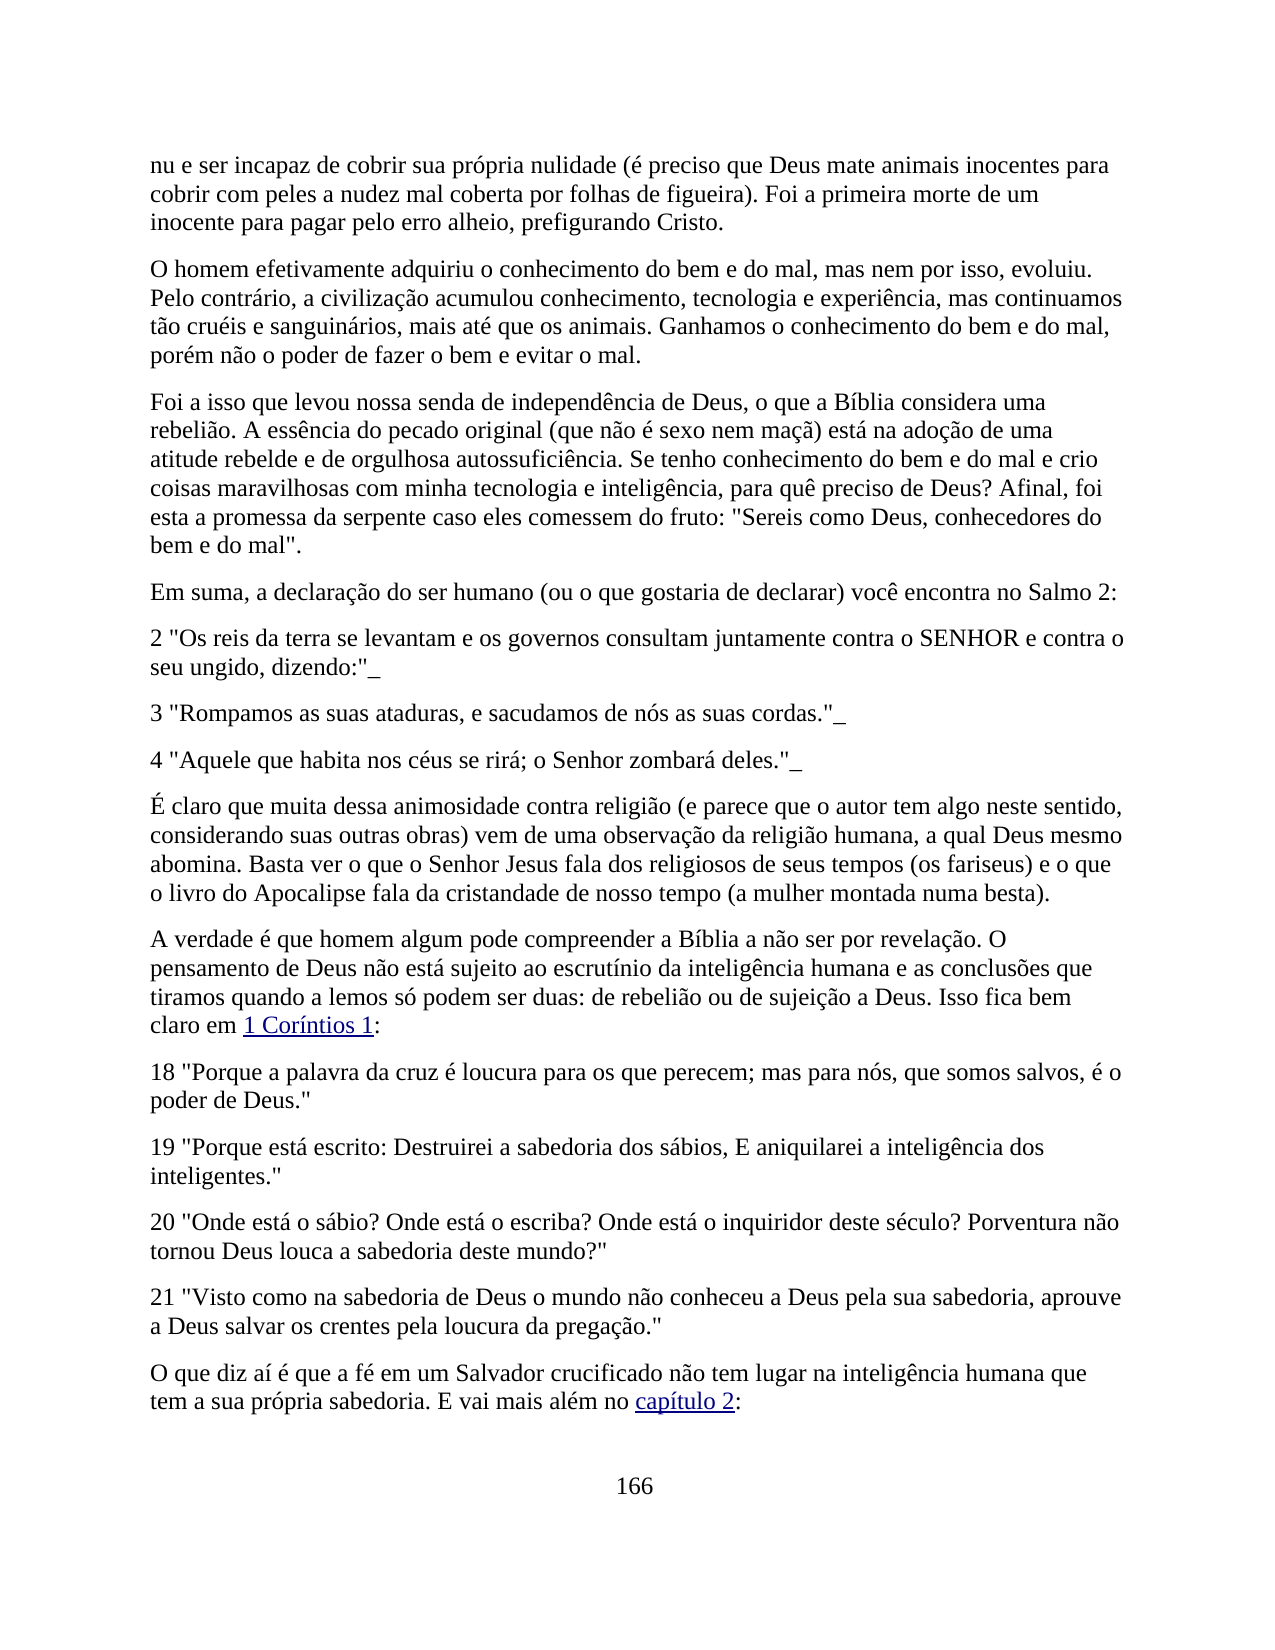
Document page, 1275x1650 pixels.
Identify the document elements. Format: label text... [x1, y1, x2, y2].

text 21 "Visto como na sabedoria de Deus o mundo não conheceu a Deus pela sua sabedoria, aprouve a Deus salvar os crentes pela loucura da pregação." [150, 1282, 1125, 1340]
text Em suma, a declaração do ser humano (ou o que gostaria de declarar) você encontra no Salmo 2: [150, 577, 1125, 606]
text 2 "Os reis da terra se levantam e os governos consultam juntamente contra o SENHOR e contra o seu ungido, dizendo:"_ [150, 623, 1125, 681]
text A verdade é que homem algum pode compreender a Bíblia a não ser por revelação. O pensamento de Deus não está sujeito ao escrutínio da inteligência humana e as conclusões que tiramos quando a lemos só podem ser duas: de rebelião ou de sujeição a Deus. Isso fica bem claro em 1 Coríntios 1: [150, 924, 1125, 1039]
text Foi a isso que levou nossa senda de independência de Deus, o que a Bíblia considera uma rebelião. A essência do pecado original (que não é sexo nem maçã) está na adoção de uma atitude rebelde e de orgulhosa autossuficiência. Se tenho conhecimento do bem e do mal e crio coisas maravilhosas com minha tecnologia e inteligência, para quê preciso de Deus? Afinal, foi esta a promessa da serpente caso eles comessem do fruto: "Sereis como Deus, conhecedores do bem e do mal". [150, 387, 1125, 559]
text 20 "Onde está o sábio? Onde está o escriba? Onde está o inquiridor deste século? Porventura não tornou Deus louca a sabedoria deste mundo?" [150, 1207, 1125, 1265]
text 3 "Rompamos as suas ataduras, e sacudamos de nós as suas cordas."_ [150, 698, 1125, 727]
text 18 "Porque a palavra da cruz é loucura para os que perecem; mas para nós, que somos salvos, é o poder de Deus." [150, 1057, 1125, 1114]
text 19 "Porque está escrito: Destruirei a sabedoria dos sábios, E aniquilarei a inteligência dos inteligentes." [150, 1132, 1125, 1189]
text O que diz aí é que a fé em um Salvador crucificado não tem lugar na inteligência humana que tem a sua própria sabedoria. E vai mais além no capítulo 2: [150, 1358, 1125, 1415]
text 4 "Aquele que habita nos céus se rirá; o Senhor zombará deles."_ [150, 745, 1125, 774]
text O homem efetivamente adquiriu o conhecimento do bem e do mal, mas nem por isso, evoluiu. Pelo contrário, a civilização acumulou conhecimento, tecnologia e experiência, mas continuamos tão cruéis e sanguinários, mais até que os animais. Ganhamos o conhecimento do bem e do mal, porém não o poder de fazer o bem e evitar o mal. [150, 254, 1125, 369]
text nu e ser incapaz de cobrir sua própria nulidade (é preciso que Deus mate animais inocentes para cobrir com peles a nudez mal coberta por folhas de figueira). Foi a primeira morte de um inocente para pagar pelo erro alheio, prefigurando Cristo. [150, 150, 1125, 236]
text É claro que muita dessa animosidade contra religião (e parece que o autor tem algo neste sentido, considerando suas outras obras) vem de uma observação da religião humana, a qual Deus mesmo abomina. Basta ver o que o Senhor Jesus fala dos religiosos de seus tempos (os fariseus) e o que o livro do Apocalipse fala da cristandade de nosso tempo (a mulher montada numa besta). [150, 791, 1125, 906]
